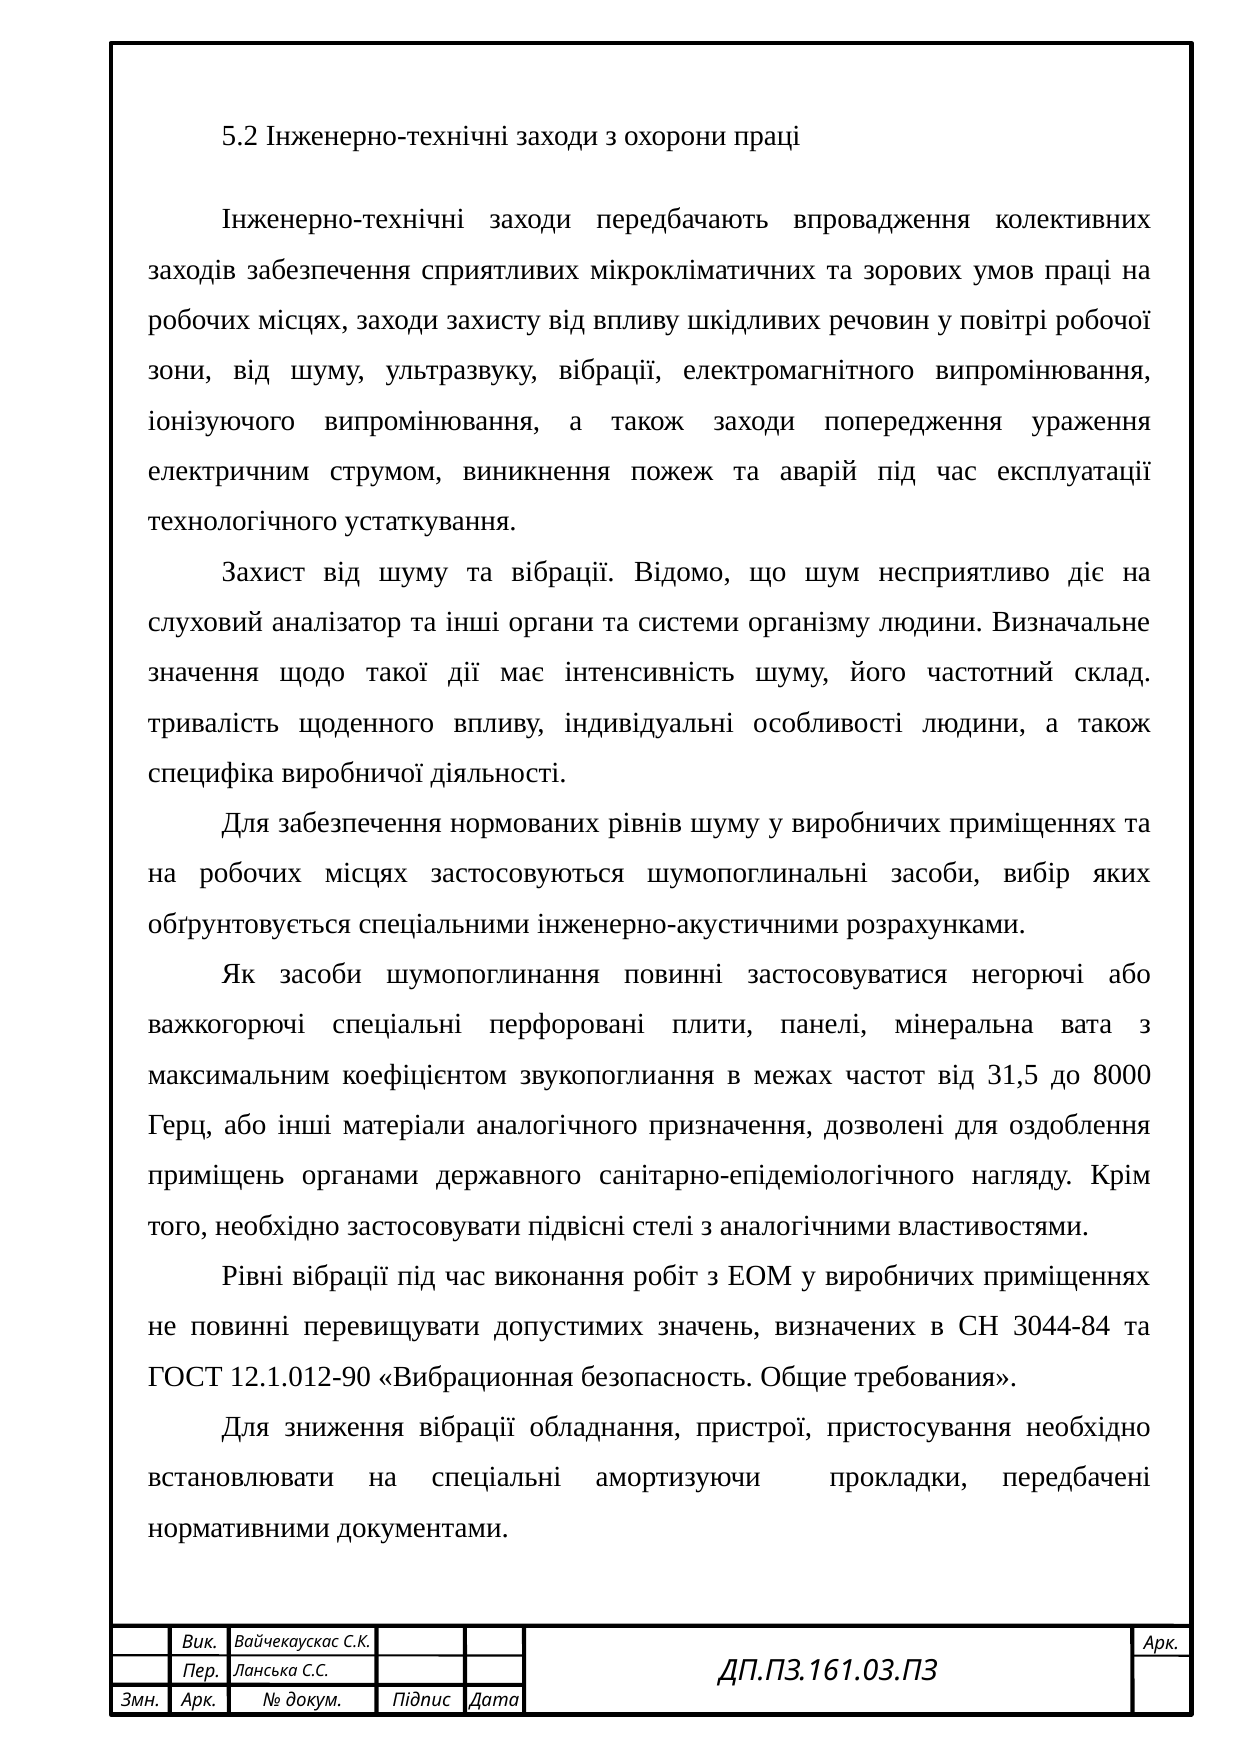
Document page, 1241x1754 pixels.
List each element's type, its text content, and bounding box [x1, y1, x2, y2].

text Рівні вібрації під час виконання робіт з ЕОМ у виробничих приміщеннях не повинні перевищувати допустимих значень, визначених в СН 3044-84 та ГОСТ 12.1.012-90 «Вибрационная безопасность. Общие требования». [148, 1258, 1152, 1392]
text 5.2 Інженерно-технічні заходи з охорони праці [148, 118, 1152, 152]
text Для зниження вібрації обладнання, пристрої, пристосування необхідно встановлювати на спеціальні амортизуючи прокладки, передбачені нормативними документами. [148, 1409, 1152, 1543]
text Інженерно-технічні заходи передбачають впровадження колективних заходів забезпечення сприятливих мікрокліматичних та зорових умов праці на робочих місцях, заходи захисту від впливу шкідливих речовин у повітрі робочої зони, від шуму, ультразвуку, вібрації, електромагнітного випромінювання, іонізуючого випромінювання, а також заходи попередження ураження електричним струмом, виникнення пожеж та аварій під час експлуатації технологічного устаткування. [148, 202, 1152, 537]
text Для забезпечення нормованих рівнів шуму у виробничих приміщеннях та на робочих місцях застосовуються шумопоглинальні засоби, вибір яких обґрунтовується спеціальними інженерно-акустичними розрахунками. [148, 805, 1152, 939]
text Як засоби шумопоглинання повинні застосовуватися негорючі або важкогорючі спеціальні перфоровані плити, панелі, мінеральна вата з максимальним коефіцієнтом звукопогли­ання в межах частот від 31,5 до 8000 Герц, або інші матеріали аналогічного призначення, дозволені для оздоблення приміщень органами державного санітарно-епідеміологічного нагляду. Крім того, необхідно застосовувати підвісні стелі з анало­гічними властивостями. [148, 956, 1152, 1241]
text Захист від шуму та вібрації. Відомо, що шум несприятливо діє на слуховий аналізатор та інші органи та системи організму людини. Визначальне значення щодо такої дії має інтенсивність шуму, його частотний склад. тривалість щоденного впливу, індивідуальні особливості людини, а також специфіка виробничої діяльності. [148, 554, 1152, 788]
